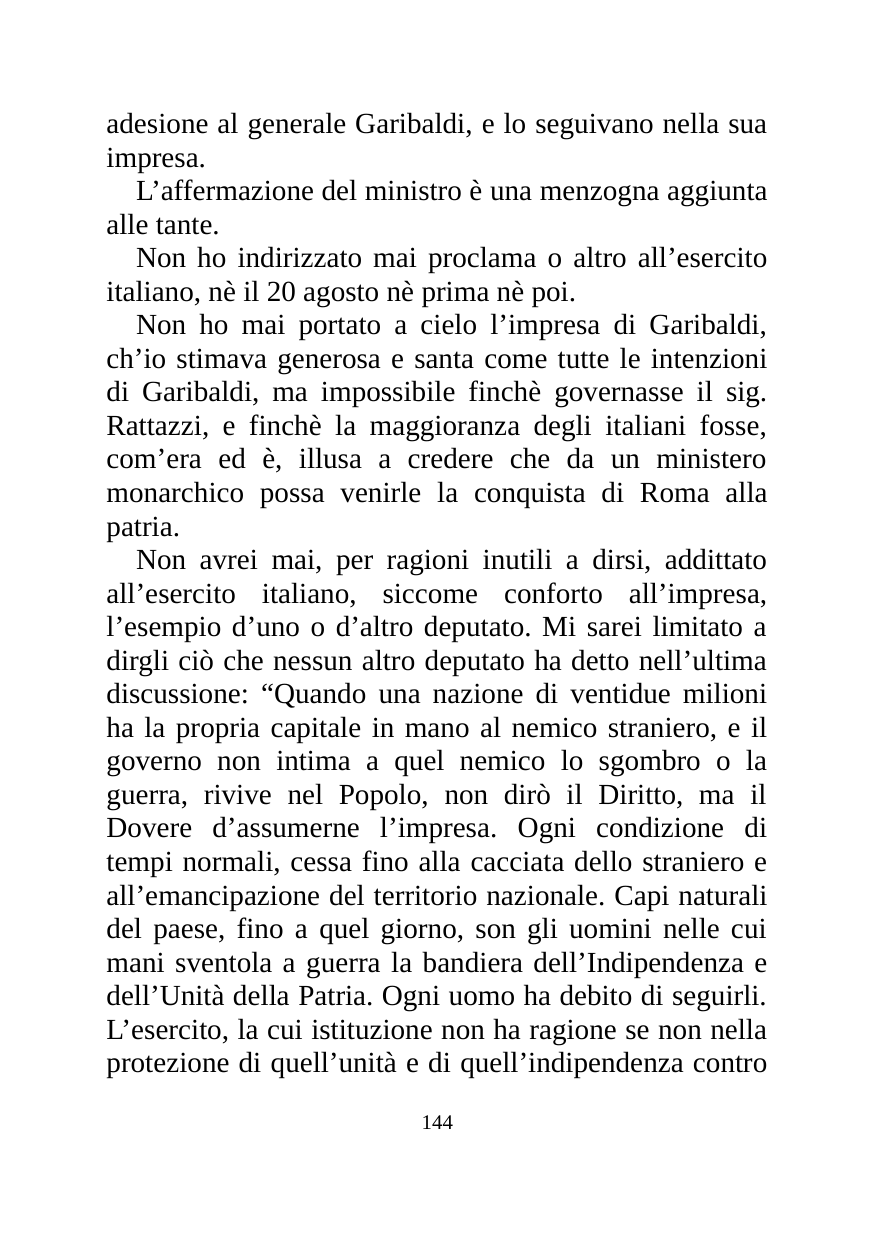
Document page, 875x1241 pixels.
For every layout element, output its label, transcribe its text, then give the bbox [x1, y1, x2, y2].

text adesione al generale Garibaldi, e lo seguivano nella sua impresa. [106, 106, 768, 173]
text Non ho mai portato a cielo l’impresa di Garibaldi, ch’io stimava generosa e santa come tutte le intenzioni di Garibaldi, ma impossibile finchè governasse il sig. Rattazzi, e finchè la maggioranza degli italiani fosse, com’era ed è, illusa a credere che da un ministero monarchico possa venirle la conquista di Roma alla patria. [106, 307, 768, 542]
text Non ho indirizzato mai proclama o altro all’esercito italiano, nè il 20 agosto nè prima nè poi. [106, 240, 768, 307]
text L’affermazione del ministro è una menzogna aggiunta alle tante. [106, 173, 768, 240]
text Non avrei mai, per ragioni inutili a dirsi, addittato all’esercito italiano, siccome conforto all’impresa, l’esempio d’uno o d’altro deputato. Mi sarei limitato a dirgli ciò che nessun altro deputato ha detto nell’ultima discussione: “Quando una nazione di ventidue milioni ha la propria capitale in mano al nemico straniero, e il governo non intima a quel nemico lo sgombro o la guerra, rivive nel Popolo, non dirò il Diritto, ma il Dovere d’assumerne l’impresa. Ogni condizione di tempi normali, cessa fino alla cacciata dello straniero e all’emancipazione del territorio nazionale. Capi naturali del paese, fino a quel giorno, son gli uomini nelle cui mani sventola a guerra la bandiera dell’Indipendenza e dell’Unità della Patria. Ogni uomo ha debito di seguirli. L’esercito, la cui istituzione non ha ragione se non nella protezione di quell’unità e di quell’indipendenza contro [106, 542, 768, 1079]
